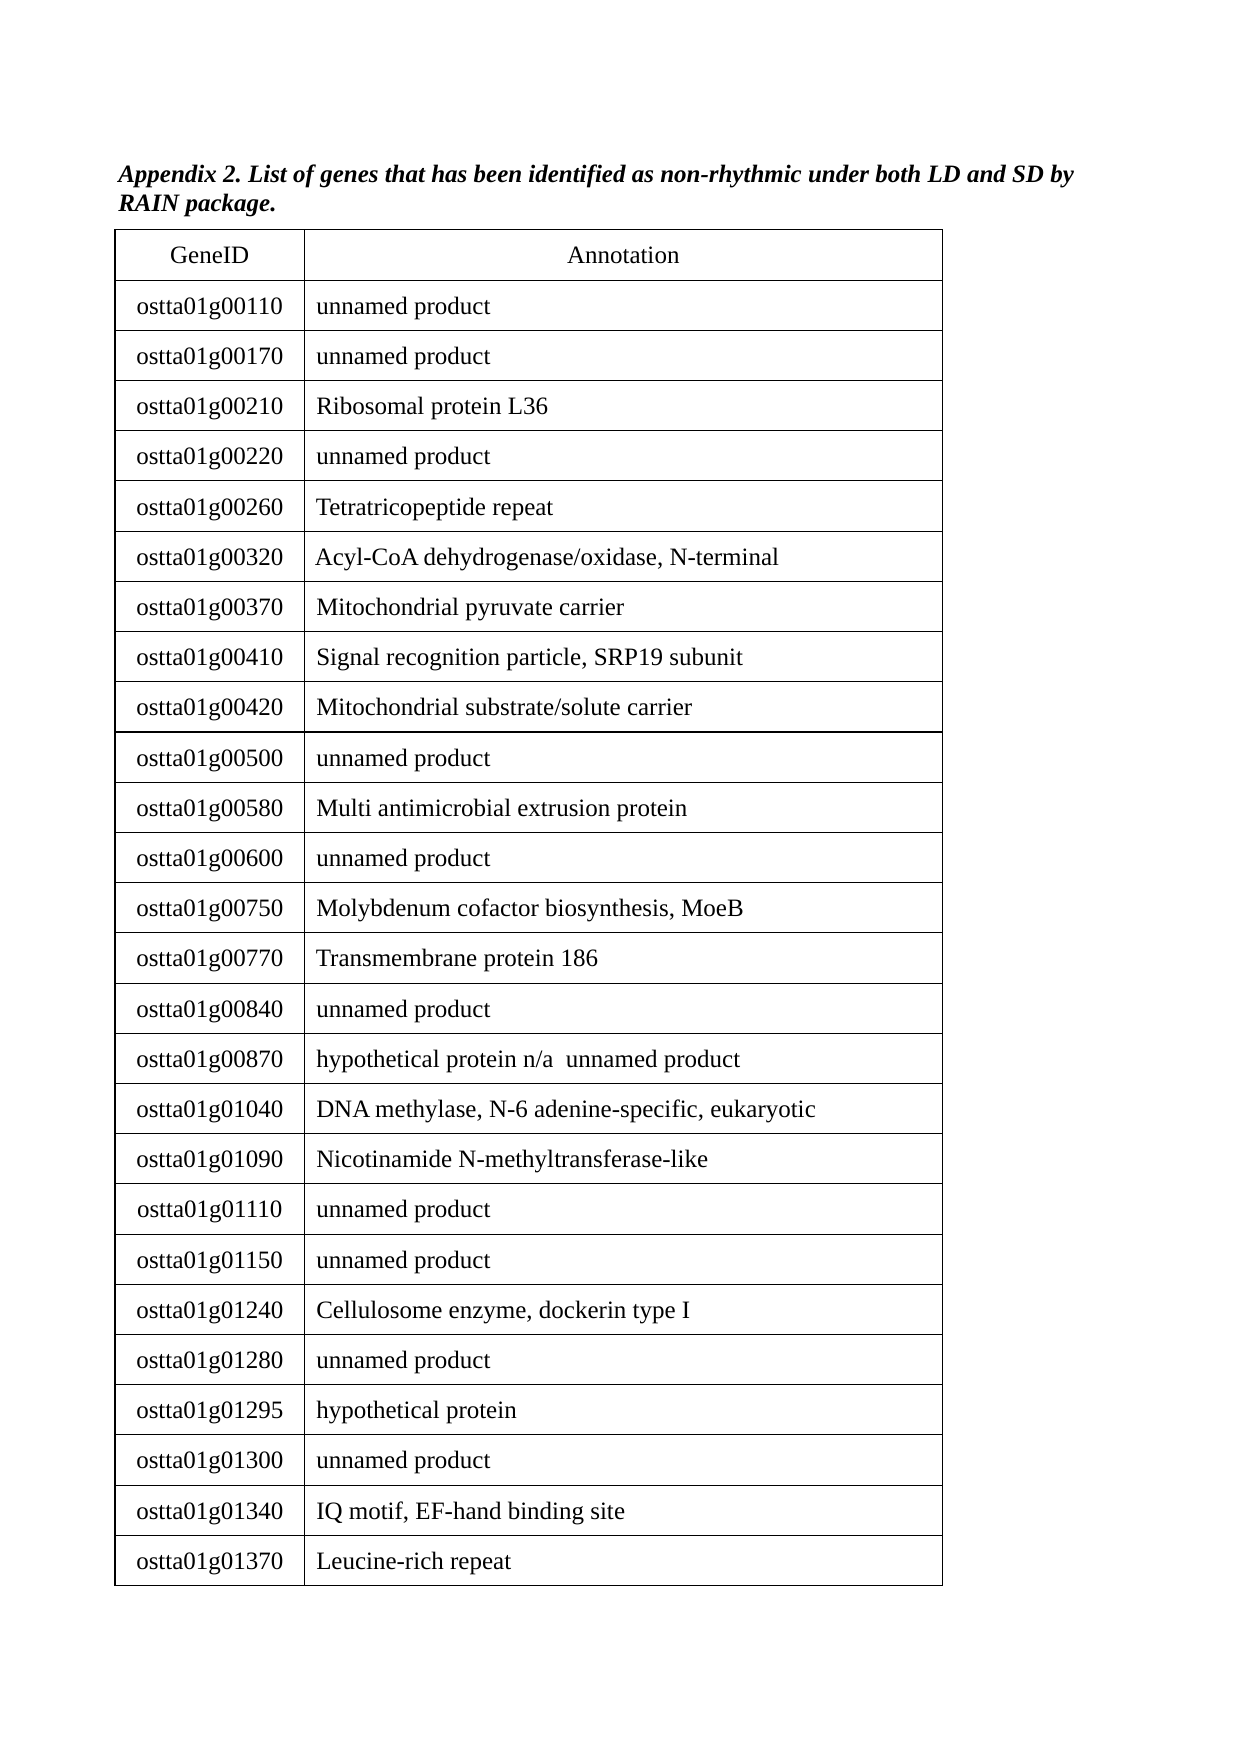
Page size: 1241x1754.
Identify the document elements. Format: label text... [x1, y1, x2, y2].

table_cell ostta01g01110 [116, 1184, 304, 1233]
table_cell ostta01g00500 [116, 733, 304, 782]
table_cell ostta01g00600 [116, 833, 304, 882]
table_cell unnamed product [305, 1184, 942, 1233]
table_cell ostta01g01340 [116, 1486, 304, 1535]
table_cell unnamed product [305, 733, 942, 782]
table_cell ostta01g00410 [116, 632, 304, 681]
table_cell hypothetical protein n/a unnamed product [305, 1034, 942, 1083]
table_cell unnamed product [305, 331, 942, 380]
table_cell ostta01g01240 [116, 1285, 304, 1334]
table_cell Tetratricopeptide repeat [305, 481, 942, 531]
table_cell ostta01g01280 [116, 1335, 304, 1384]
table_cell hypothetical protein [305, 1385, 942, 1434]
table_cell unnamed product [305, 1335, 942, 1384]
table_cell Mitochondrial pyruvate carrier [305, 582, 942, 631]
table_cell ostta01g00770 [116, 933, 304, 982]
table_cell ostta01g00870 [116, 1034, 304, 1083]
table_header GeneID [116, 230, 304, 279]
table_cell Ribosomal protein L36 [305, 381, 942, 430]
table_cell Transmembrane protein 186 [305, 933, 942, 982]
table_cell Molybdenum cofactor biosynthesis, MoeB [305, 883, 942, 932]
table_cell ostta01g01150 [116, 1235, 304, 1284]
table_cell ostta01g00260 [116, 481, 304, 531]
table_cell Cellulosome enzyme, dockerin type I [305, 1285, 942, 1334]
text Appendix 2. List of genes that has been identified as non-rhythmic under both LD and SD by RAIN package. [118, 159, 1122, 217]
table_cell ostta01g00110 [116, 281, 304, 330]
table_cell DNA methylase, N-6 adenine-specific, eukaryotic [305, 1084, 942, 1133]
table_cell Leucine-rich repeat [305, 1536, 942, 1585]
table_header Annotation [305, 230, 942, 279]
table_cell Nicotinamide N-methyltransferase-like [305, 1134, 942, 1183]
table_cell ostta01g01300 [116, 1435, 304, 1484]
table_cell unnamed product [305, 833, 942, 882]
table_cell unnamed product [305, 984, 942, 1033]
table_cell ostta01g00370 [116, 582, 304, 631]
table_cell ostta01g00210 [116, 381, 304, 430]
table_cell ostta01g00750 [116, 883, 304, 932]
table_cell unnamed product [305, 281, 942, 330]
table_cell ostta01g00840 [116, 984, 304, 1033]
table_cell ostta01g00220 [116, 431, 304, 480]
table_cell ostta01g01040 [116, 1084, 304, 1133]
table_cell Mitochondrial substrate/solute carrier [305, 682, 942, 731]
table_cell ostta01g00170 [116, 331, 304, 380]
table_cell Multi antimicrobial extrusion protein [305, 783, 942, 832]
table_cell ostta01g01370 [116, 1536, 304, 1585]
table_cell IQ motif, EF-hand binding site [305, 1486, 942, 1535]
table_cell ostta01g00420 [116, 682, 304, 731]
table_cell unnamed product [305, 1235, 942, 1284]
table_cell Acyl-CoA dehydrogenase/oxidase, N-terminal [305, 532, 942, 581]
table_cell unnamed product [305, 1435, 942, 1484]
table_cell Signal recognition particle, SRP19 subunit [305, 632, 942, 681]
table_cell unnamed product [305, 431, 942, 480]
table_cell ostta01g00320 [116, 532, 304, 581]
table_cell ostta01g01090 [116, 1134, 304, 1183]
table_cell ostta01g01295 [116, 1385, 304, 1434]
table_cell ostta01g00580 [116, 783, 304, 832]
